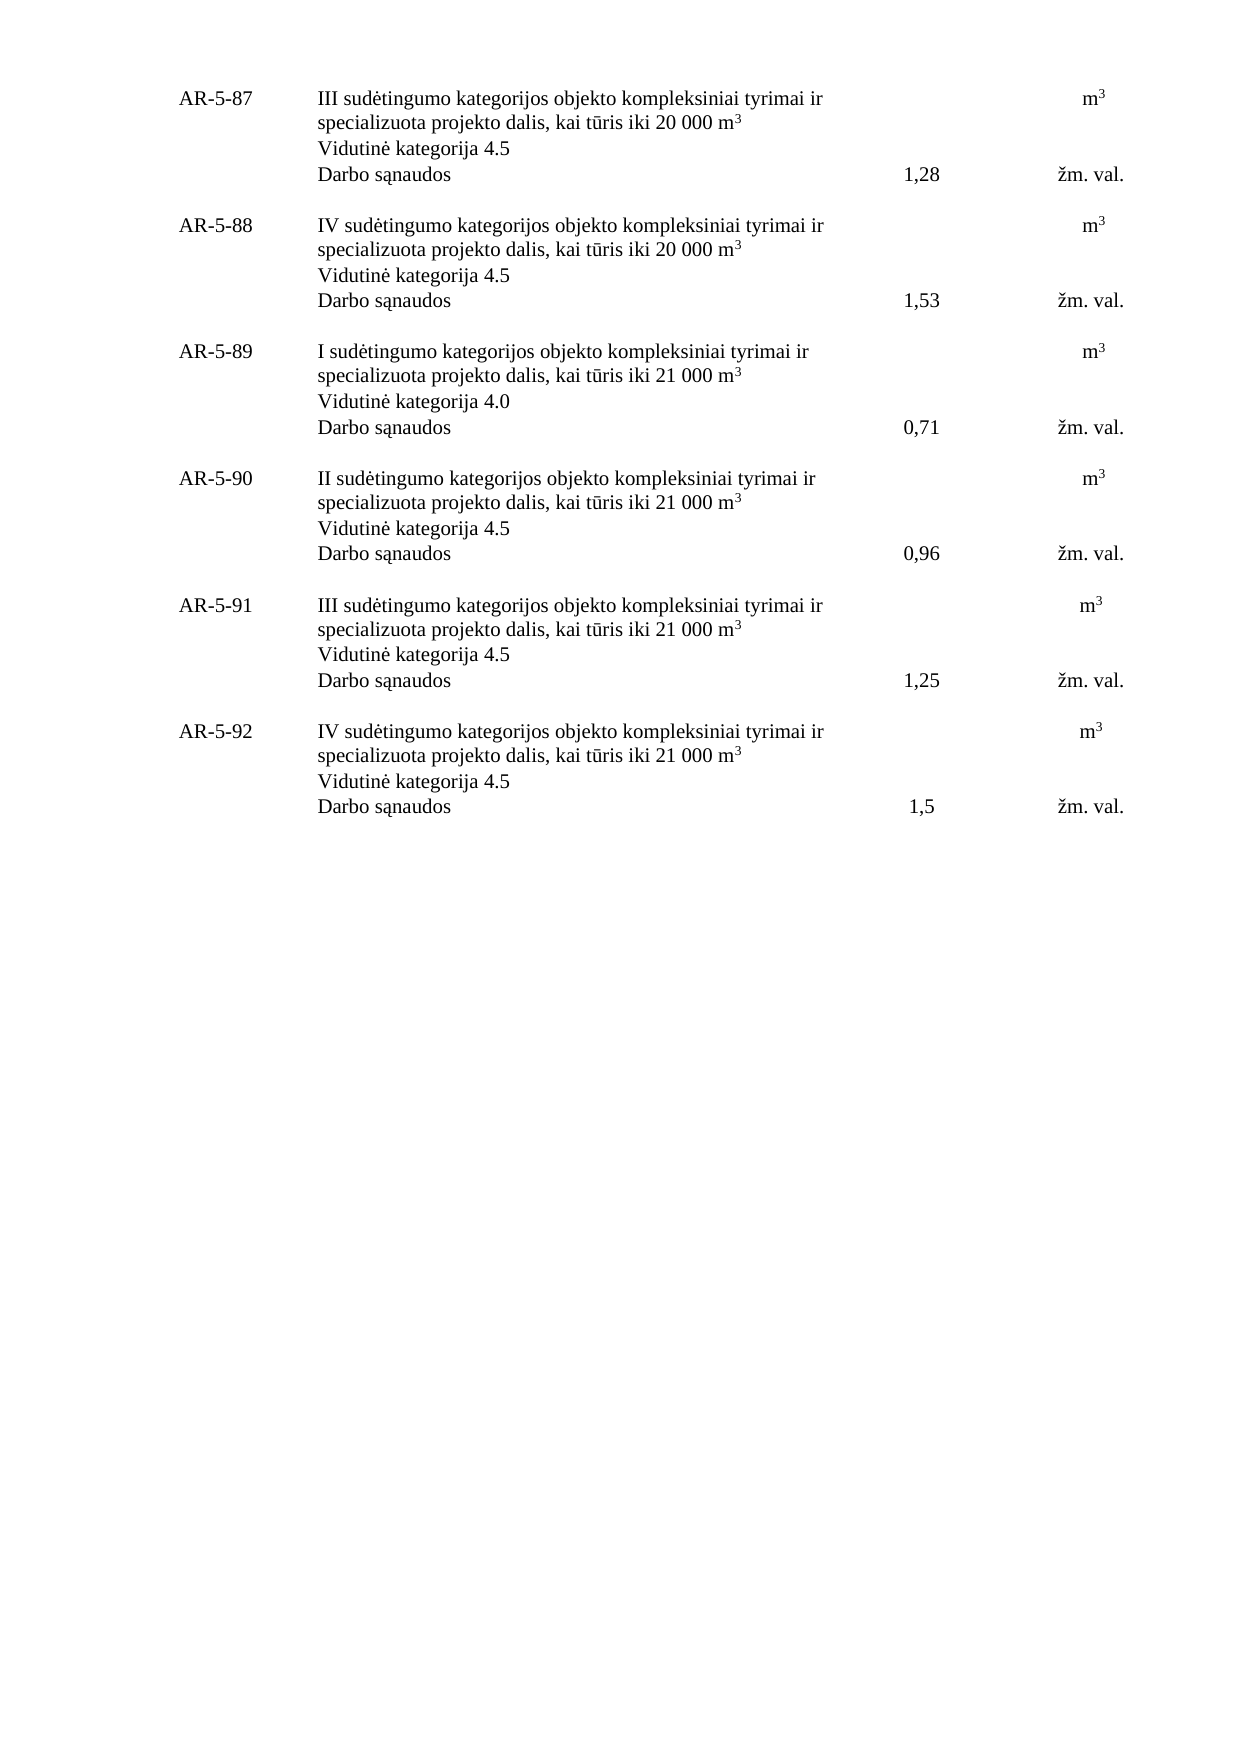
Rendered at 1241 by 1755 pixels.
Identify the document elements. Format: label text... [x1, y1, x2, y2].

table_cell [177, 59, 316, 85]
table_cell m3 [1001, 85, 1181, 134]
table_cell III sudėtingumo kategorijos objekto kompleksiniai tyrimai ir specializuota projekto dalis, kai tūris iki 20 000 m3 [316, 85, 842, 134]
table_cell žm. val. [1001, 666, 1181, 692]
table_cell m3 [1001, 464, 1181, 514]
table_cell m3 [1001, 211, 1181, 261]
table_cell [843, 692, 1001, 717]
table_cell [843, 338, 1001, 387]
table_cell [177, 692, 316, 717]
table_cell Vidutinė kategorija 4.5 [316, 767, 842, 793]
table_cell IV sudėtingumo kategorijos objekto kompleksiniai tyrimai ir specializuota projekto dalis, kai tūris iki 20 000 m3 [316, 211, 842, 261]
table_cell [177, 540, 316, 565]
table_cell [177, 134, 316, 160]
table_cell 1,25 [843, 666, 1001, 692]
table_cell [316, 439, 842, 464]
table_cell [316, 565, 842, 591]
table_cell 1,53 [843, 287, 1001, 312]
table_cell AR-5-87 [177, 85, 316, 134]
table_cell [1001, 565, 1181, 591]
table_cell [177, 514, 316, 540]
table_cell Vidutinė kategorija 4.0 [316, 388, 842, 413]
table_cell [843, 591, 1001, 641]
table_cell [843, 85, 1001, 134]
table_cell [1001, 692, 1181, 717]
table_cell [843, 718, 1001, 767]
table_cell [843, 59, 1001, 85]
table_cell [177, 287, 316, 312]
table_cell žm. val. [1001, 540, 1181, 565]
table_cell [1001, 134, 1181, 160]
table_cell žm. val. [1001, 413, 1181, 439]
table_cell [843, 464, 1001, 514]
table_cell Vidutinė kategorija 4.5 [316, 514, 842, 540]
table_cell [843, 565, 1001, 591]
table_cell žm. val. [1001, 287, 1181, 312]
table_cell [1001, 261, 1181, 287]
table_cell Darbo sąnaudos [316, 540, 842, 565]
table_cell 1,28 [843, 160, 1001, 186]
table_cell [843, 641, 1001, 666]
table_cell [843, 186, 1001, 211]
table_cell AR-5-92 [177, 718, 316, 767]
table_cell [177, 312, 316, 338]
table_cell [843, 388, 1001, 413]
table_cell 0,96 [843, 540, 1001, 565]
table_cell AR-5-91 [177, 591, 316, 641]
table_cell [316, 186, 842, 211]
table_cell [843, 312, 1001, 338]
table_cell žm. val. [1001, 793, 1181, 818]
table_cell [177, 388, 316, 413]
table_cell [177, 565, 316, 591]
table_cell II sudėtingumo kategorijos objekto kompleksiniai tyrimai ir specializuota projekto dalis, kai tūris iki 21 000 m3 [316, 464, 842, 514]
table_cell [843, 514, 1001, 540]
table_cell [843, 261, 1001, 287]
table_cell Darbo sąnaudos [316, 793, 842, 818]
table_cell III sudėtingumo kategorijos objekto kompleksiniai tyrimai ir specializuota projekto dalis, kai tūris iki 21 000 m3 [316, 591, 842, 641]
table_cell [1001, 388, 1181, 413]
table_cell [843, 439, 1001, 464]
table_cell Darbo sąnaudos [316, 160, 842, 186]
table_cell [1001, 767, 1181, 793]
table_cell [843, 767, 1001, 793]
table_cell [177, 767, 316, 793]
table_cell m3 [1001, 591, 1181, 641]
table_cell Darbo sąnaudos [316, 666, 842, 692]
table_cell Vidutinė kategorija 4.5 [316, 641, 842, 666]
table_cell [316, 692, 842, 717]
table_cell [177, 261, 316, 287]
table_cell [1001, 186, 1181, 211]
table_cell [1001, 514, 1181, 540]
table_cell 0,71 [843, 413, 1001, 439]
table_cell Vidutinė kategorija 4.5 [316, 134, 842, 160]
table_cell žm. val. [1001, 160, 1181, 186]
table_cell m3 [1001, 718, 1181, 767]
table_cell [177, 160, 316, 186]
table_cell Vidutinė kategorija 4.5 [316, 261, 842, 287]
table_cell [316, 59, 842, 85]
table_cell [177, 666, 316, 692]
table_cell AR-5-89 [177, 338, 316, 387]
table_cell [1001, 641, 1181, 666]
table_cell [177, 413, 316, 439]
table_cell [843, 211, 1001, 261]
table_cell [177, 641, 316, 666]
table_cell [843, 134, 1001, 160]
table_cell m3 [1001, 338, 1181, 387]
table_cell Darbo sąnaudos [316, 413, 842, 439]
table_cell AR-5-90 [177, 464, 316, 514]
table_cell [1001, 59, 1181, 85]
table_cell [177, 186, 316, 211]
table_cell [177, 439, 316, 464]
table_cell IV sudėtingumo kategorijos objekto kompleksiniai tyrimai ir specializuota projekto dalis, kai tūris iki 21 000 m3 [316, 718, 842, 767]
table_cell [316, 312, 842, 338]
table_cell [1001, 439, 1181, 464]
table_cell I sudėtingumo kategorijos objekto kompleksiniai tyrimai ir specializuota projekto dalis, kai tūris iki 21 000 m3 [316, 338, 842, 387]
table_cell [177, 793, 316, 818]
table_cell AR-5-88 [177, 211, 316, 261]
table_cell [1001, 312, 1181, 338]
table_cell 1,5 [843, 793, 1001, 818]
table_cell Darbo sąnaudos [316, 287, 842, 312]
